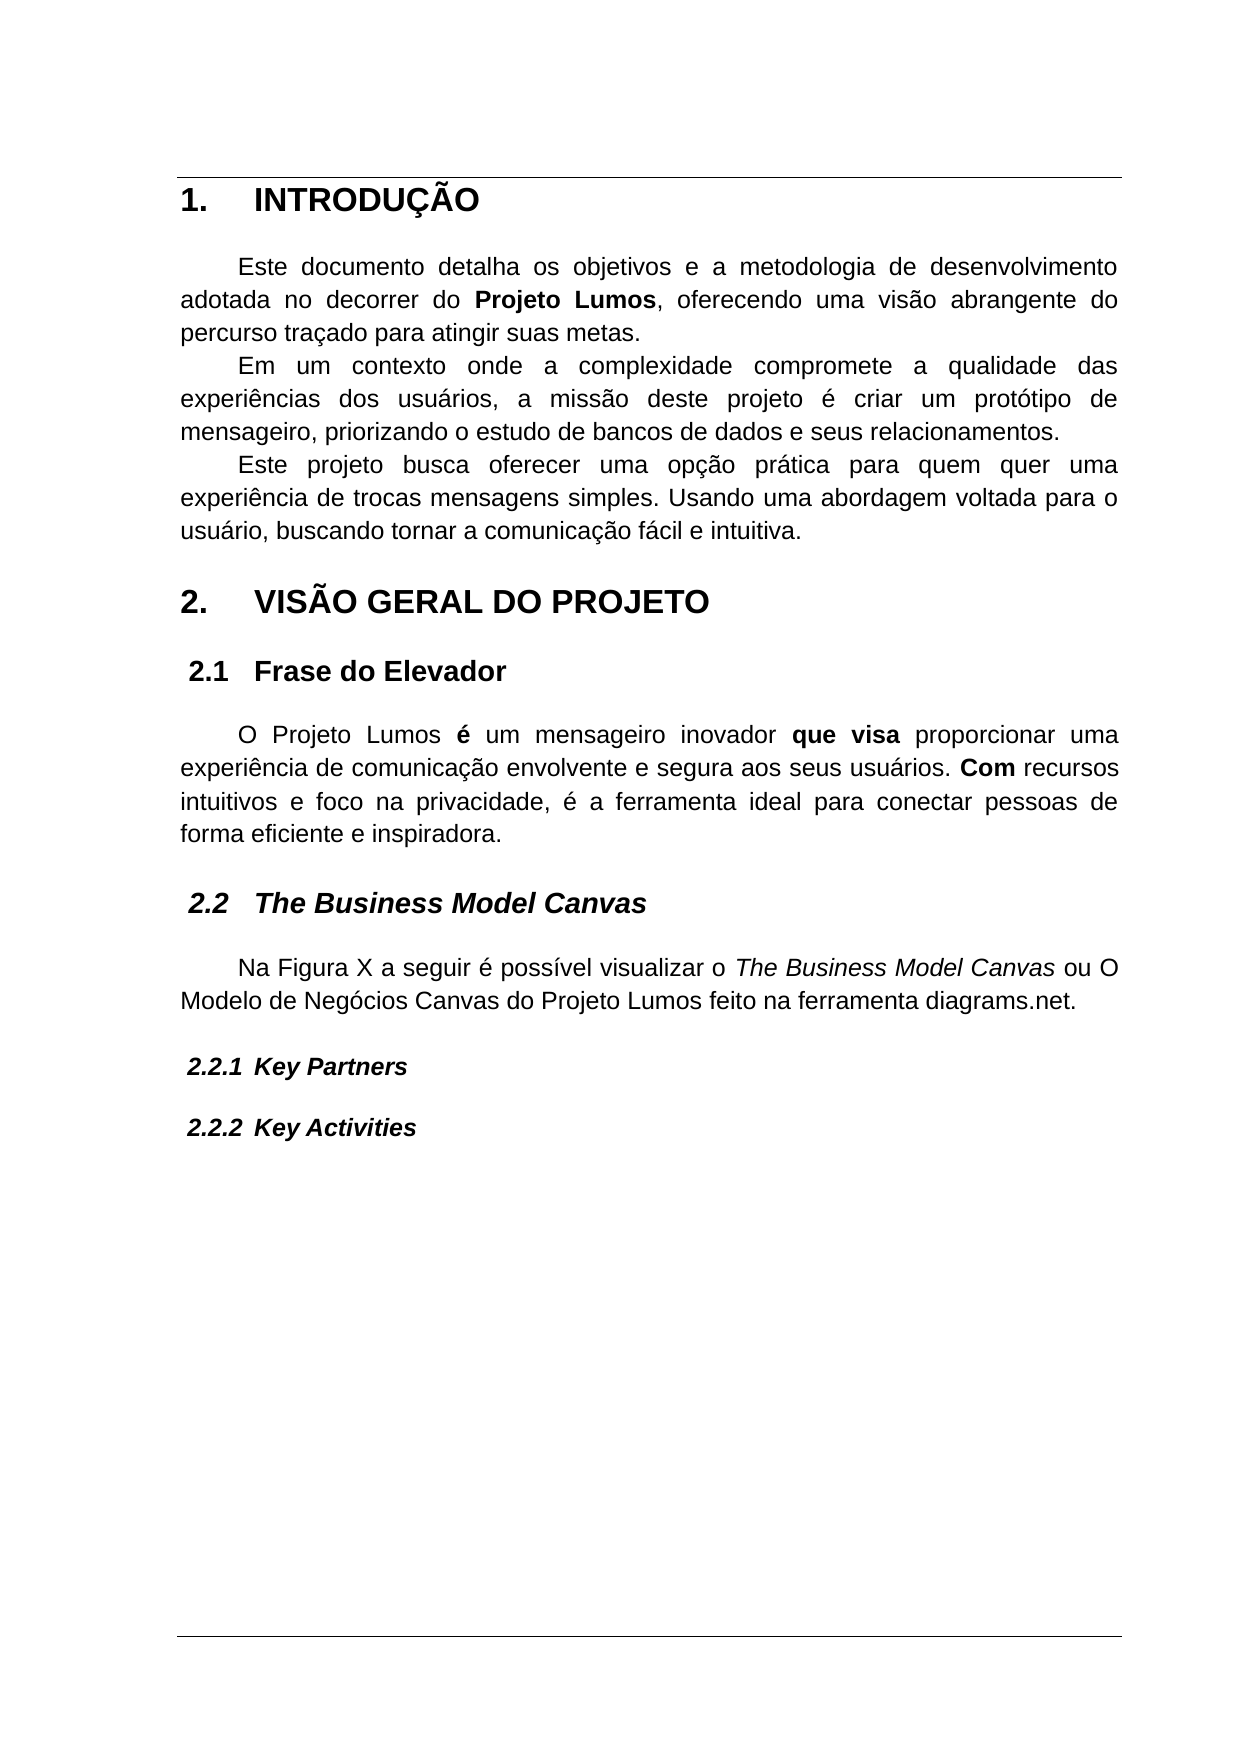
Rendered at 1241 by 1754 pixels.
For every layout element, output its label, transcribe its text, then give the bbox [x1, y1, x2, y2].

subtitle Key Activities [180, 1113, 1119, 1142]
text O Projeto Lumos é um mensageiro inovador que visa proporcionar uma experiência de comunicação envolvente e segura aos seus usuários. Com recursos intuitivos e foco na privacidade, é a ferramenta ideal para conectar pessoas de forma eficiente e inspiradora. [180, 720, 1119, 848]
subtitle Introdução [180, 180, 1119, 219]
text Este documento detalha os objetivos e a metodologia de desenvolvimento adotada no decorrer do Projeto Lumos, oferecendo uma visão abrangente do percurso traçado para atingir suas metas. [180, 252, 1119, 346]
subtitle Visão Geral do Projeto [180, 582, 1119, 620]
text Na Figura X a seguir é possível visualizar o The Business Model Canvas ou O Modelo de Negócios Canvas do Projeto Lumos feito na ferramenta diagrams.net. [180, 953, 1119, 1014]
subtitle Frase do Elevador [180, 654, 1119, 687]
subtitle The Business Model Canvas [180, 886, 1119, 919]
text Em um contexto onde a complexidade compromete a qualidade das experiências dos usuários, a missão deste projeto é criar um protótipo de mensageiro, priorizando o estudo de bancos de dados e seus relacionamentos. [180, 351, 1119, 446]
subtitle Key Partners [180, 1052, 1119, 1080]
text Este projeto busca oferecer uma opção prática para quem quer uma experiência de trocas mensagens simples. Usando uma abordagem voltada para o usuário, buscando tornar a comunicação fácil e intuitiva. [180, 450, 1119, 544]
